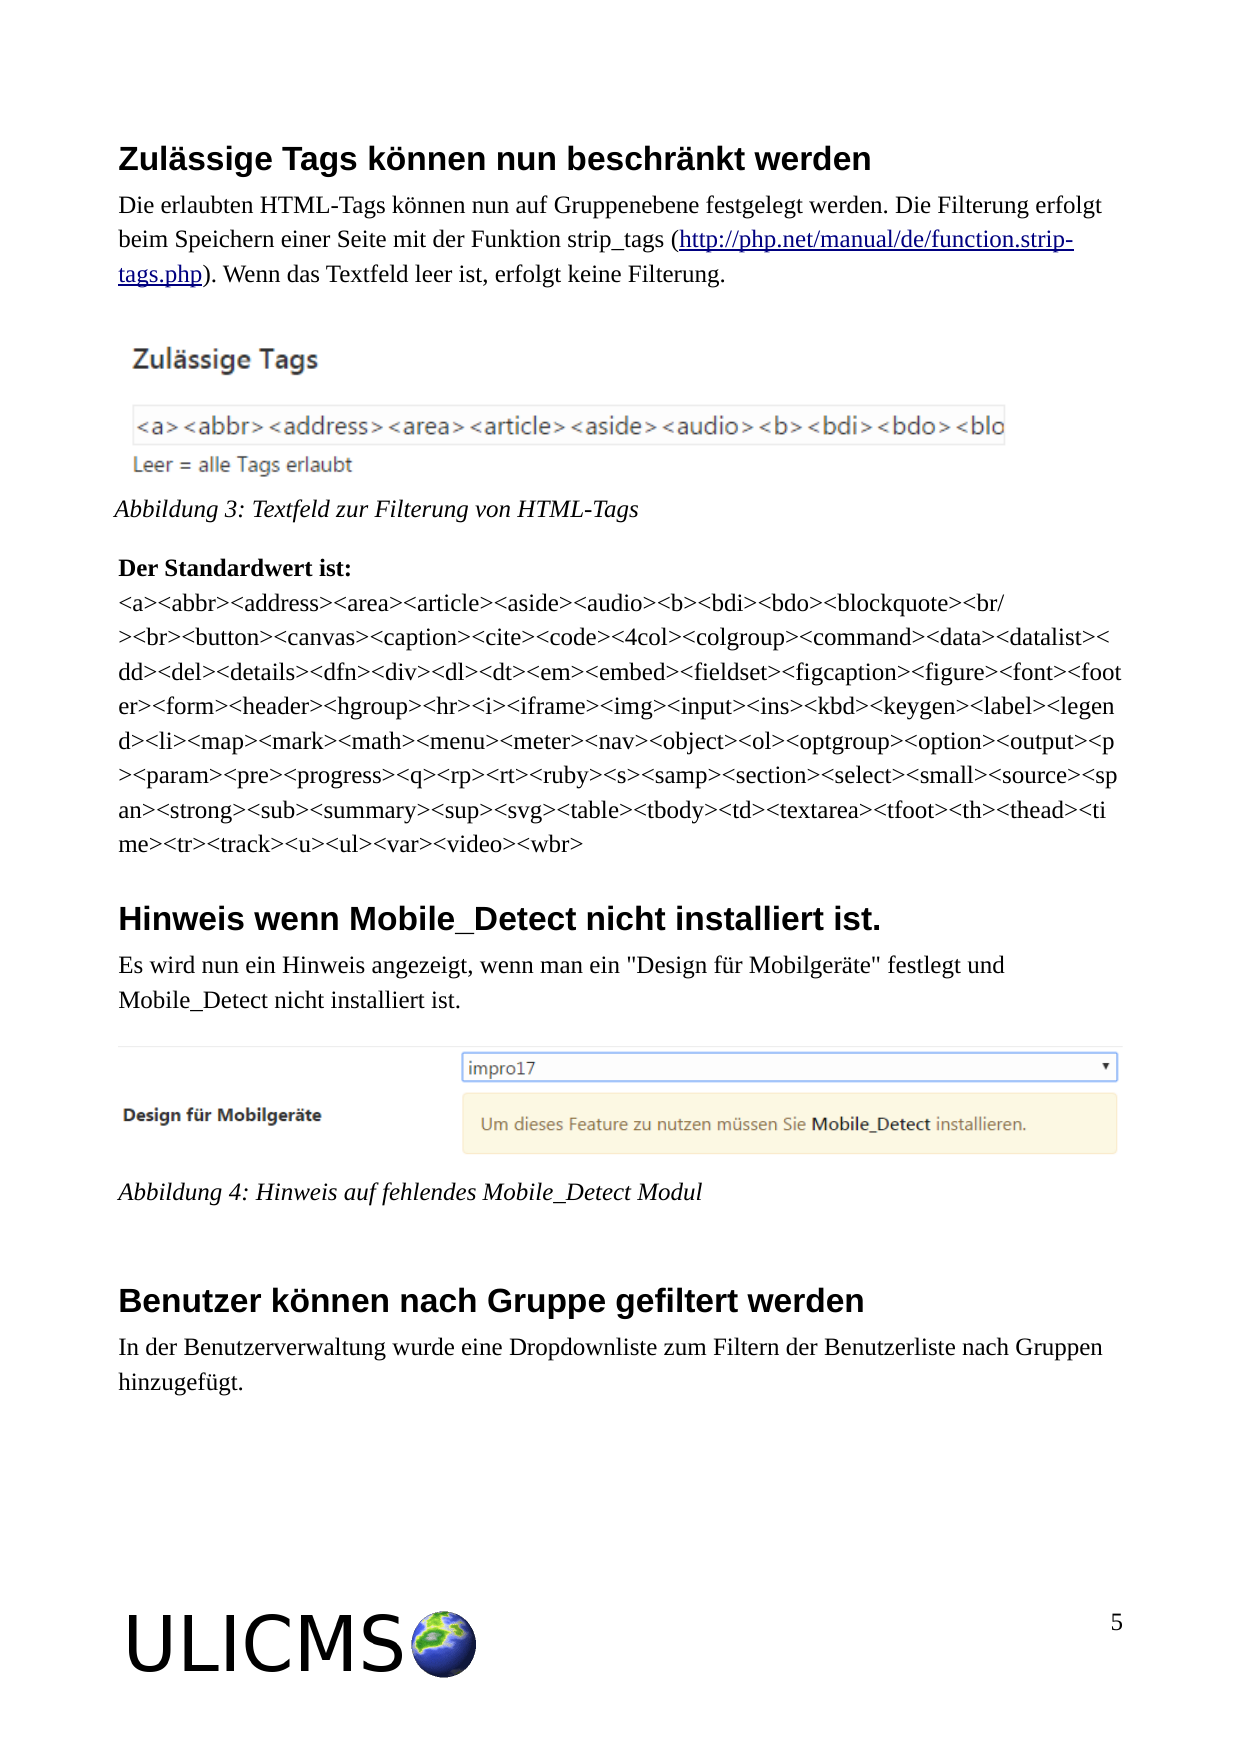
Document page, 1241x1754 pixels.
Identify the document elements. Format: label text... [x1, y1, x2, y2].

picture [118, 1046, 1123, 1177]
text Die erlaubten HTML-Tags können nun auf Gruppenebene festgelegt werden. Die Filterung erfolgt beim Speichern einer Seite mit der Funktion strip_tags (http://php.net/manual/de/function.strip-tags.php). Wenn das Textfeld leer ist, erfolgt keine Filterung. [118, 190, 1123, 288]
subtitle Hinweis wenn Mobile_Detect nicht installiert ist. [118, 899, 1123, 938]
text Abbildung 3: Textfeld zur Filterung von HTML-Tags [114, 494, 1017, 523]
picture [114, 333, 1018, 494]
text In der Benutzerverwaltung wurde eine Dropdownliste zum Filtern der Benutzerliste nach Gruppen hinzugefügt. [118, 1332, 1123, 1396]
text Abbildung 4: Hinweis auf fehlendes Mobile_Detect Modul [118, 1177, 1123, 1206]
subtitle Benutzer können nach Gruppe gefiltert werden [118, 1281, 1123, 1320]
text Es wird nun ein Hinweis angezeigt, wenn man ein "Design für Mobilgeräte" festlegt und Mobile_Detect nicht installiert ist. [118, 950, 1123, 1013]
text Der Standardwert ist: <a><abbr><address><area><article><aside><audio><b><bdi><bdo><blockquote><br/><br><button><canvas><caption><cite><code><4col><colgroup><command><data><datalist><dd><del><details><dfn><div><dl><dt><em><embed><fieldset><figcaption><figure><font><footer><form><header><hgroup><hr><i><iframe><img><input><ins><kbd><keygen><label><legend><li><map><mark><math><menu><meter><nav><object><ol><optgroup><option><output><p><param><pre><progress><q><rp><rt><ruby><s><samp><section><select><small><source><span><strong><sub><summary><sup><svg><table><tbody><td><textarea><tfoot><th><thead><time><tr><track><u><ul><var><video><wbr> [118, 553, 1123, 858]
subtitle Zulässige Tags können nun beschränkt werden [118, 139, 1123, 178]
picture [118, 1607, 479, 1681]
